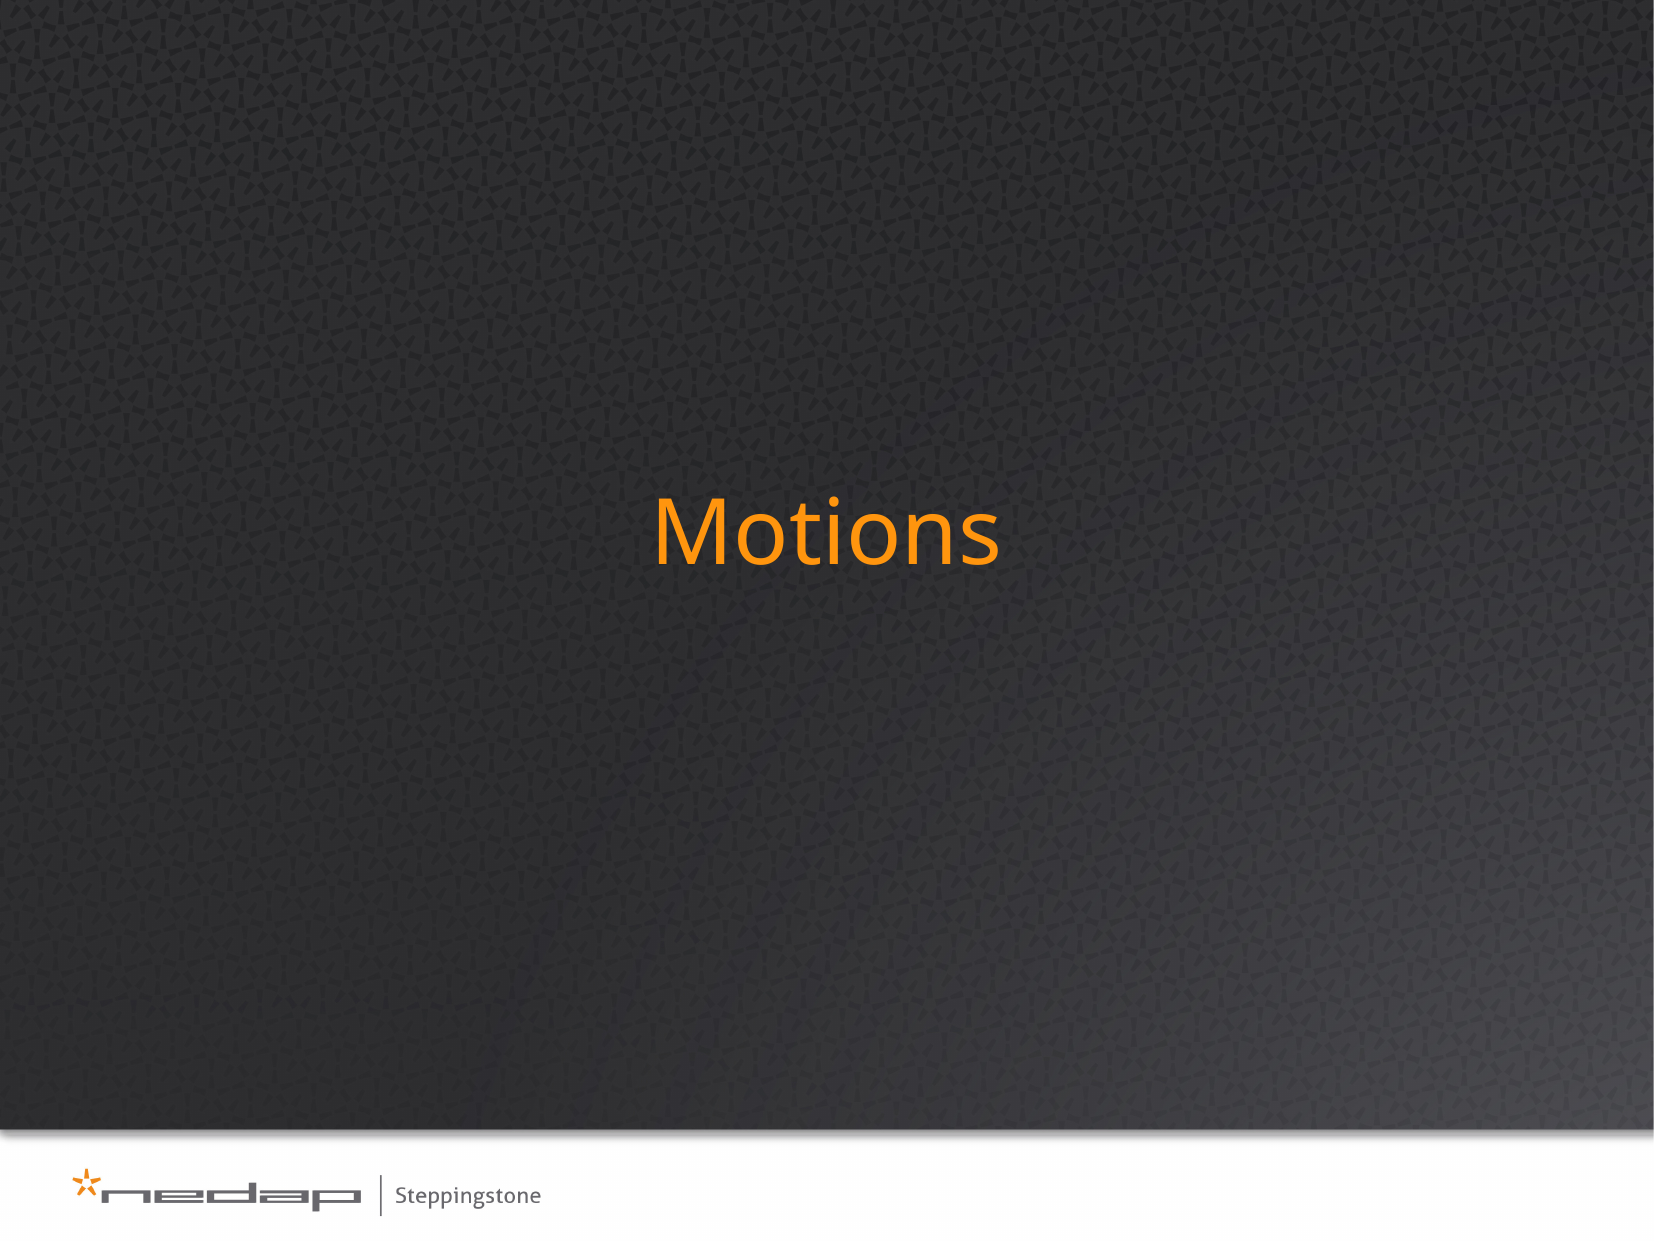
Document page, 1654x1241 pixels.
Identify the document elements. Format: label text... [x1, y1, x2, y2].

subtitle Motions [82, 49, 1571, 1010]
picture [0, 0, 1654, 1241]
